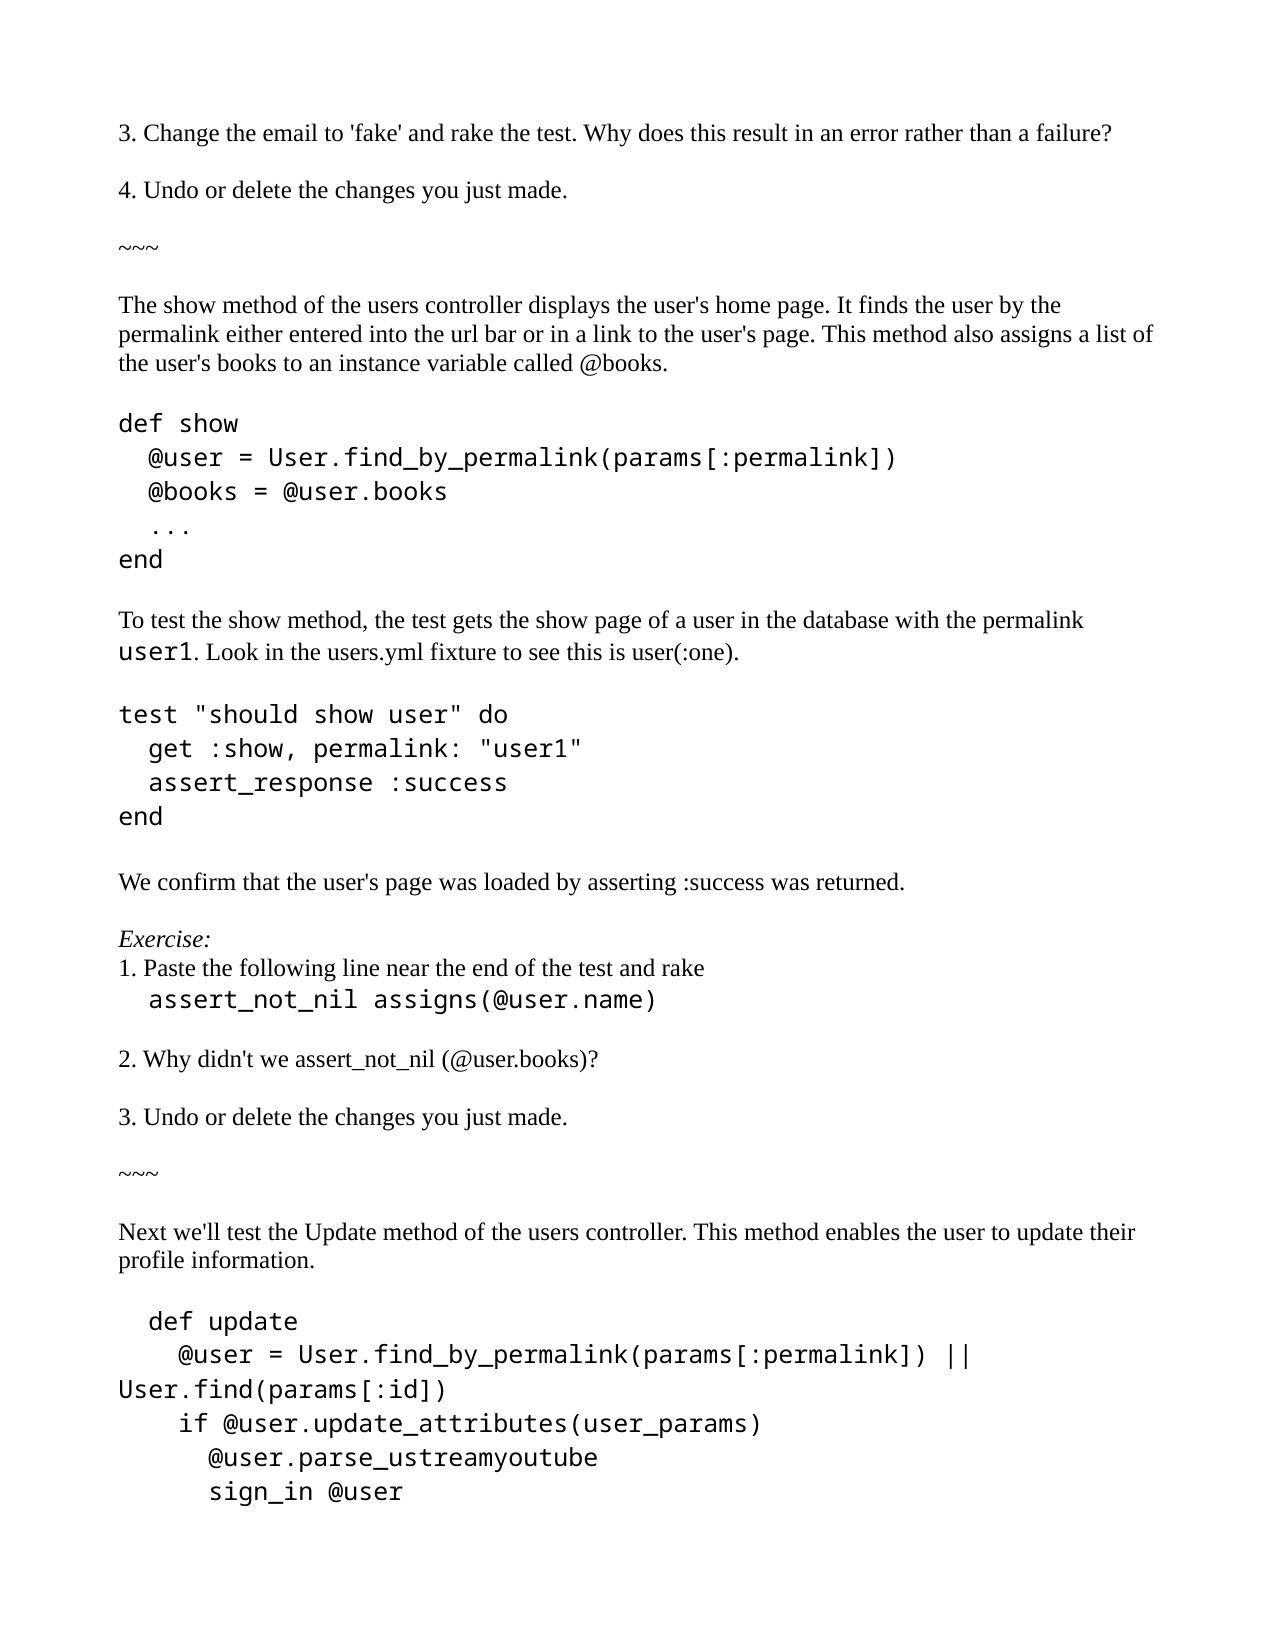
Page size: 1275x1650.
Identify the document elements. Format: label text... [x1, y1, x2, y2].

text if @user.update_attributes(user_params) [118, 1405, 1157, 1439]
text We confirm that the user's page was loaded by asserting :success was returned. [118, 867, 1157, 895]
text @user = User.find_by_permalink(params[:permalink]) [118, 440, 1157, 474]
text def update [118, 1303, 1157, 1337]
text get :show, permalink: "user1" [118, 730, 1157, 764]
text end [118, 542, 1157, 576]
text 2. Why didn't we assert_not_nil (@user.books)? [118, 1044, 1157, 1073]
text def show [118, 406, 1157, 440]
text assert_not_nil assigns(@user.name) [118, 982, 1157, 1016]
text ... [118, 508, 1157, 542]
text end [118, 798, 1157, 832]
text ~~~ [118, 233, 1157, 262]
text 1. Paste the following line near the end of the test and rake [118, 953, 1157, 982]
text ~~~ [118, 1159, 1157, 1188]
text To test the show method, the test gets the show page of a user in the database with the permalink user1. Look in the users.yml fixture to see this is user(:one). [118, 605, 1157, 667]
text sign_in @user [118, 1473, 1157, 1507]
text Exercise: [118, 924, 1157, 953]
text 3. Change the email to 'fake' and rake the test. Why does this result in an error rather than a failure? [118, 118, 1157, 147]
text Next we'll test the Update method of the users controller. This method enables the user to update their profile information. [118, 1217, 1157, 1274]
text The show method of the users controller displays the user's home page. It finds the user by the permalink either entered into the url bar or in a link to the user's page. This method also assigns a list of the user's books to an instance variable called @books. [118, 291, 1157, 377]
text 3. Undo or delete the changes you just made. [118, 1102, 1157, 1131]
text @books = @user.books [118, 474, 1157, 508]
text 4. Undo or delete the changes you just made. [118, 176, 1157, 204]
text @user = User.find_by_permalink(params[:permalink]) || User.find(params[:id]) [118, 1337, 1157, 1405]
text test "should show user" do [118, 696, 1157, 730]
text assert_response :success [118, 764, 1157, 798]
text @user.parse_ustreamyoutube [118, 1439, 1157, 1473]
